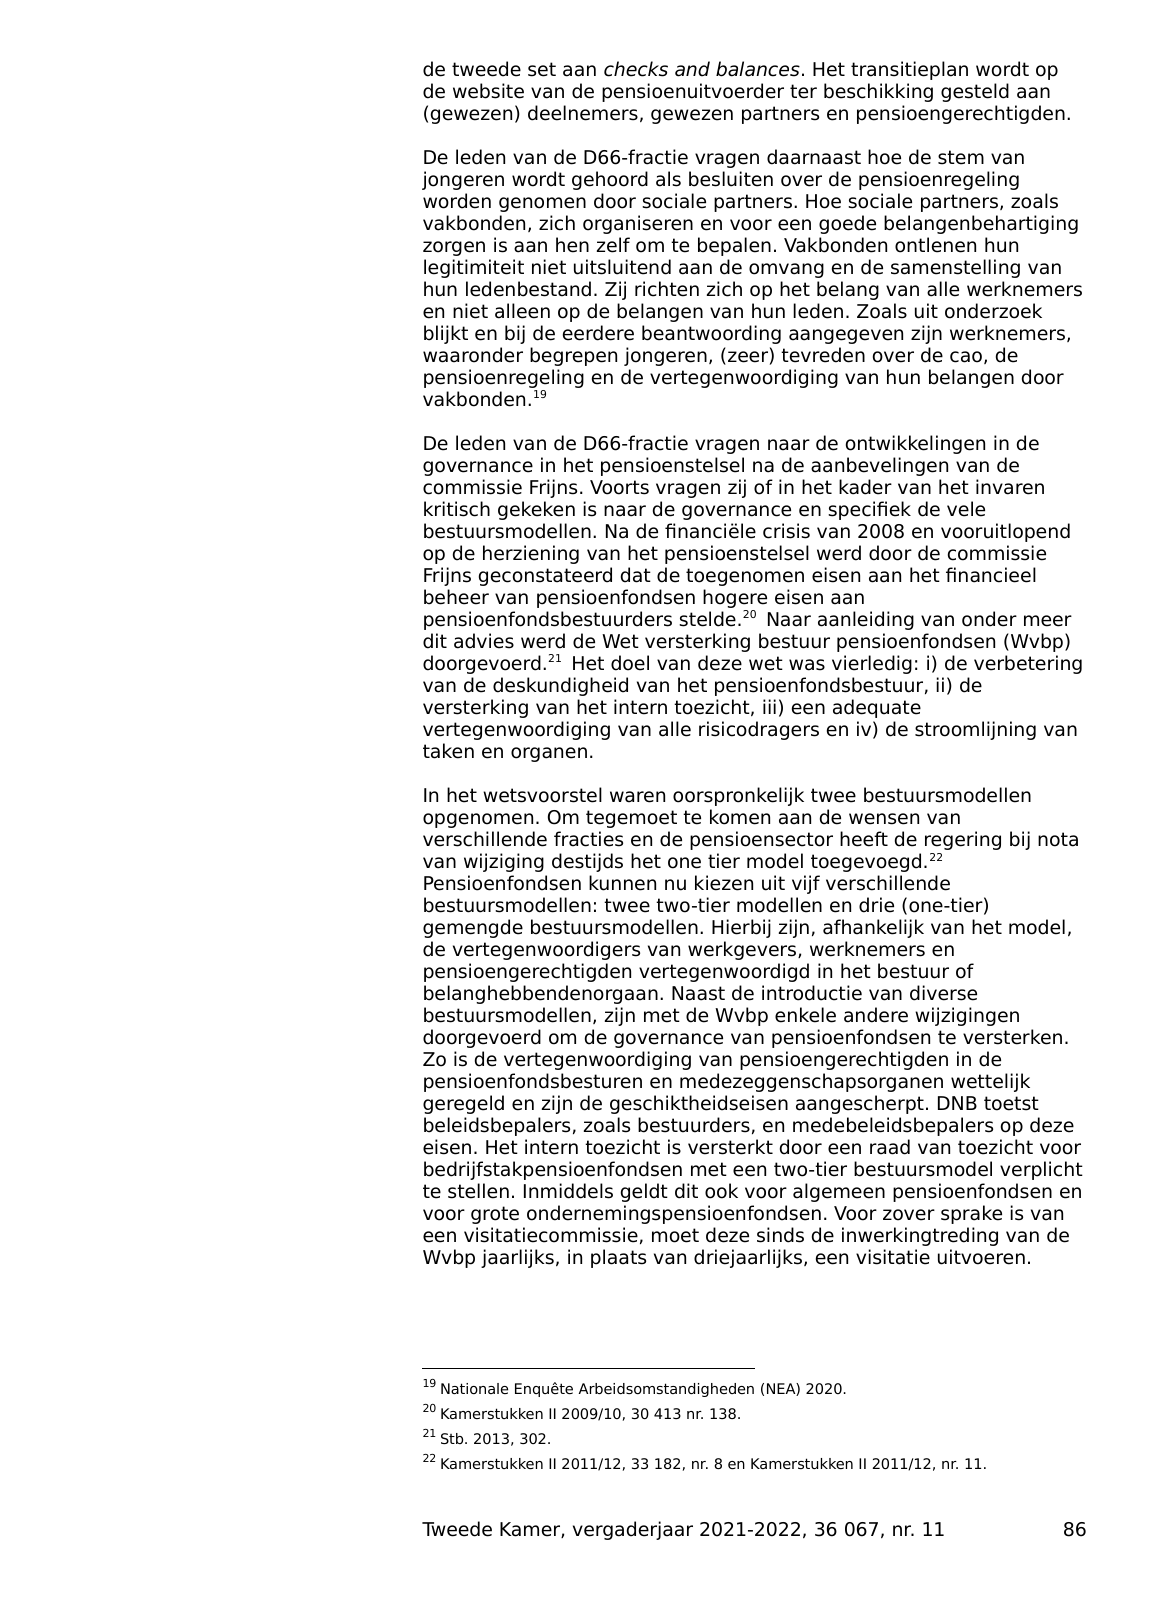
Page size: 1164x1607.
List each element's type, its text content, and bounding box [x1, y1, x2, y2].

text De leden van de D66-fractie vragen daarnaast hoe de stem van jongeren wordt gehoord als besluiten over de pensioenregeling worden genomen door sociale partners. Hoe sociale partners, zoals vakbonden, zich organiseren en voor een goede belangenbehartiging zorgen is aan hen zelf om te bepalen. Vakbonden ontlenen hun legitimiteit niet uitsluitend aan de omvang en de samenstelling van hun ledenbestand. Zij richten zich op het belang van alle werknemers en niet alleen op de belangen van hun leden. Zoals uit onderzoek blijkt en bij de eerdere beantwoording aangegeven zijn werknemers, waaronder begrepen jongeren, (zeer) tevreden over de cao, de pensioenregeling en de vertegenwoordiging van hun belangen door vakbonden. [422, 147, 1087, 411]
text Kamerstukken II 2011/12, 33 182, nr. 8 en Kamerstukken II 2011/12, nr. 11. [422, 1452, 1087, 1474]
text In het wetsvoorstel waren oorspronkelijk twee bestuursmodellen opgenomen. Om tegemoet te komen aan de wensen van verschillende fracties en de pensioensector heeft de regering bij nota van wijziging destijds het one tier model toegevoegd. Pensioenfondsen kunnen nu kiezen uit vijf verschillende bestuursmodellen: twee two-tier modellen en drie (one-tier) gemengde bestuursmodellen. Hierbij zijn, afhankelijk van het model, de vertegenwoordigers van werkgevers, werknemers en pensioengerechtigden vertegenwoordigd in het bestuur of belanghebbendenorgaan. Naast de introductie van diverse bestuursmodellen, zijn met de Wvbp enkele andere wijzigingen doorgevoerd om de governance van pensioenfondsen te versterken. Zo is de vertegenwoordiging van pensioengerechtigden in de pensioenfondsbesturen en medezeggenschapsorganen wettelijk geregeld en zijn de geschiktheidseisen aangescherpt. DNB toetst beleidsbepalers, zoals bestuurders, en medebeleidsbepalers op deze eisen. Het intern toezicht is versterkt door een raad van toezicht voor bedrijfstakpensioenfondsen met een two-tier bestuursmodel verplicht te stellen. Inmiddels geldt dit ook voor algemeen pensioenfondsen en voor grote ondernemingspensioenfondsen. Voor zover sprake is van een visitatiecommissie, moet deze sinds de inwerkingtreding van de Wvbp jaarlijks, in plaats van driejaarlijks, een visitatie uitvoeren. [422, 785, 1087, 1268]
text Nationale Enquête Arbeidsomstandigheden (NEA) 2020. [422, 1377, 1087, 1399]
text de tweede set aan checks and balances. Het transitieplan wordt op de website van de pensioenuitvoerder ter beschikking gesteld aan (gewezen) deelnemers, gewezen partners en pensioengerechtigden. [422, 59, 1087, 125]
text De leden van de D66-fractie vragen naar de ontwikkelingen in de governance in het pensioenstelsel na de aanbevelingen van de commissie Frijns. Voorts vragen zij of in het kader van het invaren kritisch gekeken is naar de governance en specifiek de vele bestuursmodellen. Na de financiële crisis van 2008 en vooruitlopend op de herziening van het pensioenstelsel werd door de commissie Frijns geconstateerd dat de toegenomen eisen aan het financieel beheer van pensioenfondsen hogere eisen aan pensioenfondsbestuurders stelde. Naar aanleiding van onder meer dit advies werd de Wet versterking bestuur pensioenfondsen (Wvbp) doorgevoerd. Het doel van deze wet was vierledig: i) de verbetering van de deskundigheid van het pensioenfondsbestuur, ii) de versterking van het intern toezicht, iii) een adequate vertegenwoordiging van alle risicodragers en iv) de stroomlijning van taken en organen. [422, 433, 1087, 763]
text Kamerstukken II 2009/10, 30 413 nr. 138. [422, 1402, 1087, 1424]
text Stb. 2013, 302. [422, 1427, 1087, 1449]
